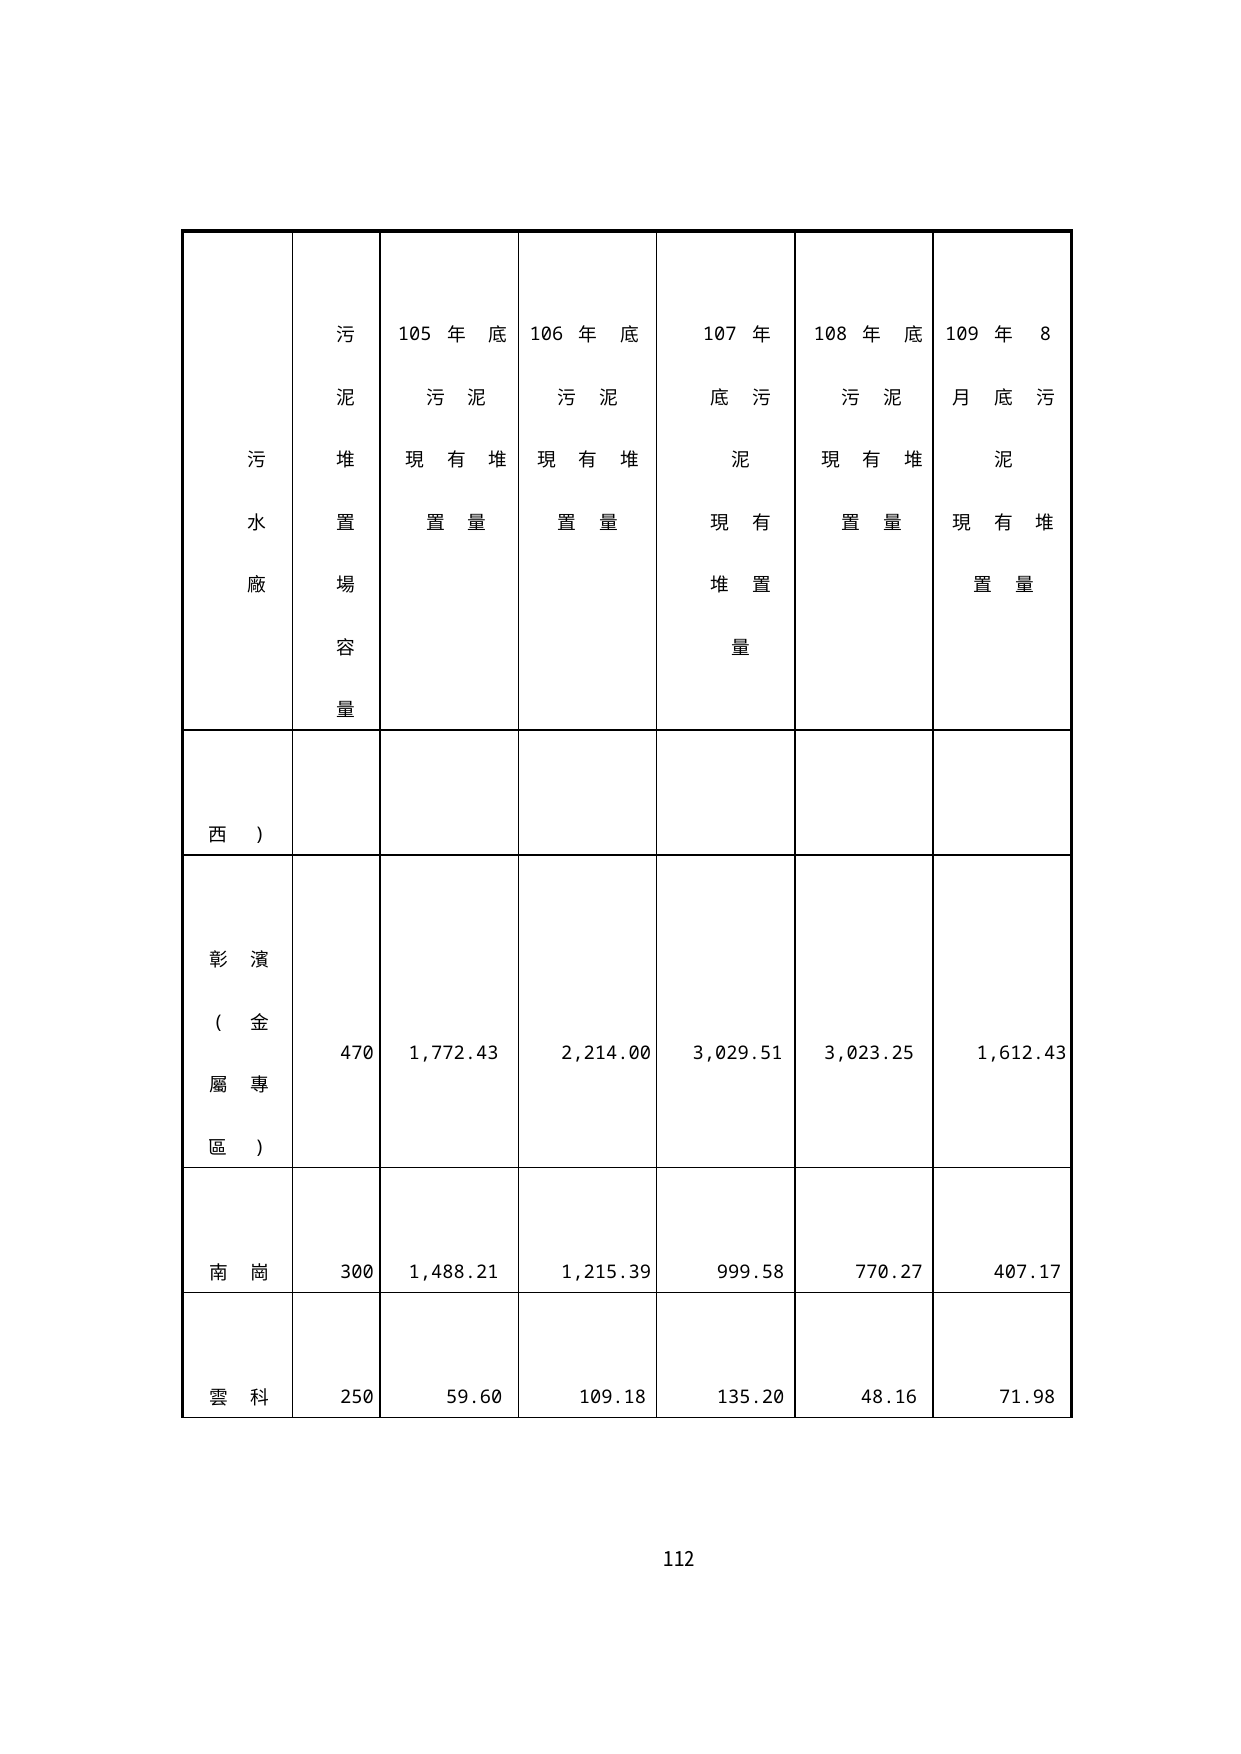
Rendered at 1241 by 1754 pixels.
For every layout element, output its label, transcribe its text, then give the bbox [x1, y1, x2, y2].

table_cell 1,772.43 [381, 856, 518, 1167]
table_cell 300 [293, 1168, 379, 1292]
table_cell [934, 731, 1070, 854]
table_header 108年底污泥 現有堆置量 [796, 233, 932, 729]
table_cell 48.16 [796, 1293, 932, 1417]
table_header 109年8月底污泥 現有堆置量 [934, 233, 1070, 729]
table_cell [657, 731, 794, 854]
table_cell 71.98 [934, 1293, 1070, 1417]
table_cell 407.17 [934, 1168, 1070, 1292]
table_cell 2,214.00 [519, 856, 656, 1167]
table_cell 59.60 [381, 1293, 518, 1417]
table_cell [519, 731, 656, 854]
table_cell [381, 731, 518, 854]
table_cell 彰濱 (金屬專區) [184, 856, 292, 1167]
table_header 106年底污泥 現有堆置量 [519, 233, 656, 729]
table_header 105年底污泥 現有堆置量 [381, 233, 518, 729]
table_cell [796, 731, 932, 854]
table_cell 雲科 [184, 1293, 292, 1417]
table_cell 1,215.39 [519, 1168, 656, 1292]
table_cell 470 [293, 856, 379, 1167]
table_cell 西) [184, 731, 292, 854]
table_cell 南崗 [184, 1168, 292, 1292]
table_cell 1,612.43 [934, 856, 1070, 1167]
table_cell 3,029.51 [657, 856, 794, 1167]
table_cell 109.18 [519, 1293, 656, 1417]
table_header 107年底污泥 現有堆置量 [657, 233, 794, 729]
table_header 污水廠 [184, 233, 292, 729]
table_cell 135.20 [657, 1293, 794, 1417]
table_cell 1,488.21 [381, 1168, 518, 1292]
table_cell 770.27 [796, 1168, 932, 1292]
table_cell 999.58 [657, 1168, 794, 1292]
table_cell 3,023.25 [796, 856, 932, 1167]
table_header 污泥堆置場容量 [293, 233, 379, 729]
table_cell 250 [293, 1293, 379, 1417]
table_cell [293, 731, 379, 854]
